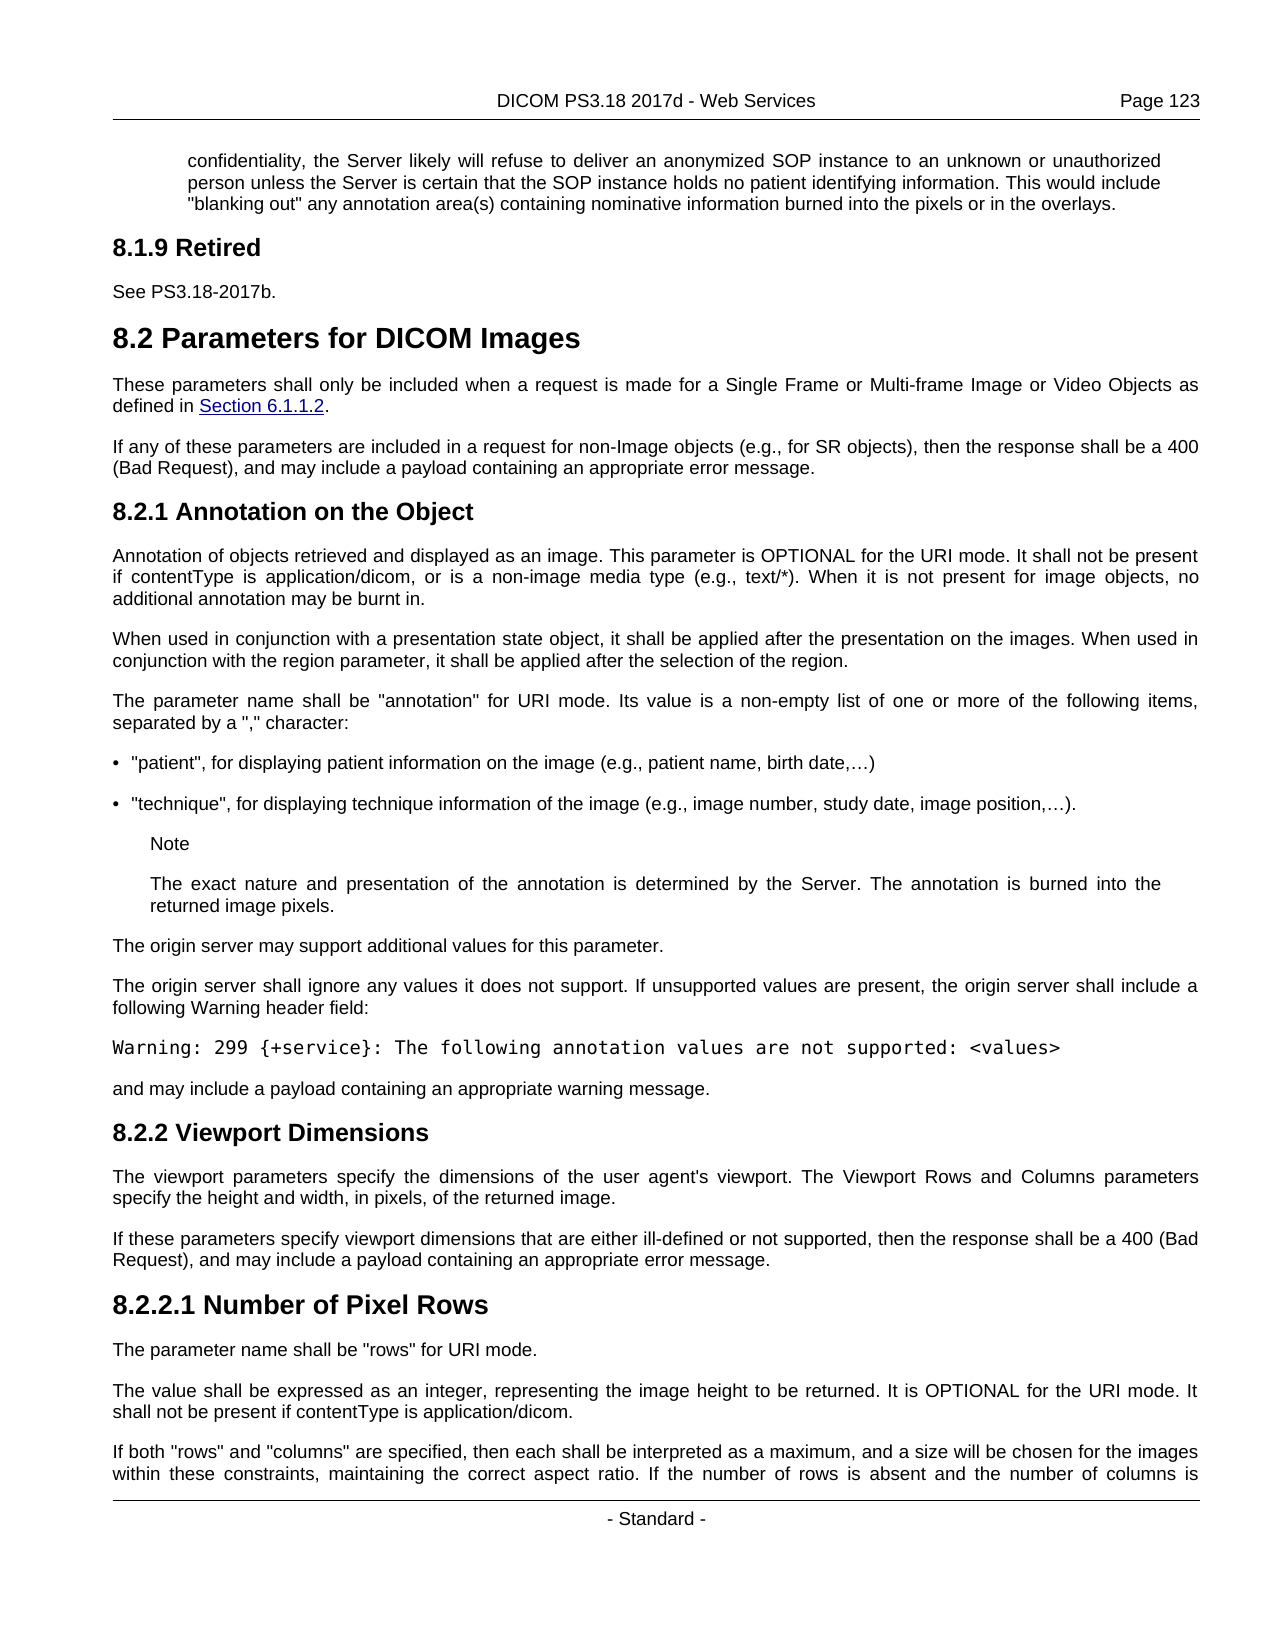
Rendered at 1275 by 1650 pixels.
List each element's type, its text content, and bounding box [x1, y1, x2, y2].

text The origin server shall ignore any values it does not support. If unsupported values are present, the origin server shall include a following Warning header field: [112, 975, 1200, 1018]
text See PS3.18-2017b. [112, 281, 1200, 302]
text The parameter name shall be "annotation" for URI mode. Its value is a non-empty list of one or more of the following items, separated by a "," character: [112, 690, 1200, 733]
text 8.2.1 Annotation on the Object [112, 497, 1200, 526]
list "patient", for displaying patient information on the image (e.g., patient name, birth date,…) [112, 752, 1200, 773]
text If both "rows" and "columns" are specified, then each shall be interpreted as a maximum, and a size will be chosen for the images within these constraints, maintaining the correct aspect ratio. If the number of rows is absent and the number of columns is [112, 1441, 1200, 1484]
text 8.2.2 Viewport Dimensions [112, 1118, 1200, 1147]
text These parameters shall only be included when a request is made for a Single Frame or Multi-frame Image or Video Objects as defined in Section 6.1.1.2. [112, 373, 1200, 417]
text If these parameters specify viewport dimensions that are either ill-defined or not supported, then the response shall be a 400 (Bad Request), and may include a payload containing an appropriate error message. [112, 1227, 1200, 1270]
text The origin server may support additional values for this parameter. [112, 935, 1200, 956]
text and may include a payload containing an appropriate warning message. [112, 1078, 1200, 1099]
text The viewport parameters specify the dimensions of the user agent's viewport. The Viewport Rows and Columns parameters specify the height and width, in pixels, of the returned image. [112, 1165, 1200, 1208]
text Warning: 299 {+service}: The following annotation values are not supported: <values> [112, 1037, 1200, 1059]
text The parameter name shall be "rows" for URI mode. [112, 1339, 1200, 1361]
text 8.2.2.1 Number of Pixel Rows [112, 1289, 1200, 1320]
list confidentiality, the Server likely will refuse to deliver an anonymized SOP instance to an unknown or unauthorized person unless the Server is certain that the SOP instance holds no patient identifying information. This would include "blanking out" any annotation area(s) containing nominative information burned into the pixels or in the overlays. [150, 150, 1162, 215]
text 8.2 Parameters for DICOM Images [112, 321, 1200, 355]
text 8.1.9 Retired [112, 233, 1200, 262]
text If any of these parameters are included in a request for non-Image objects (e.g., for SR objects), then the response shall be a 400 (Bad Request), and may include a payload containing an appropriate error message. [112, 435, 1200, 478]
text Note [150, 833, 1162, 854]
text When used in conjunction with a presentation state object, it shall be applied after the presentation on the images. When used in conjunction with the region parameter, it shall be applied after the selection of the region. [112, 628, 1200, 671]
text The value shall be expressed as an integer, representing the image height to be returned. It is OPTIONAL for the URI mode. It shall not be present if contentType is application/dicom. [112, 1379, 1200, 1423]
list "technique", for displaying technique information of the image (e.g., image number, study date, image position,…). [112, 792, 1200, 814]
text The exact nature and presentation of the annotation is determined by the Server. The annotation is burned into the returned image pixels. [150, 873, 1162, 916]
text Annotation of objects retrieved and displayed as an image. This parameter is OPTIONAL for the URI mode. It shall not be present if contentType is application/dicom, or is a non-image media type (e.g., text/*). When it is not present for image objects, no additional annotation may be burnt in. [112, 545, 1200, 609]
